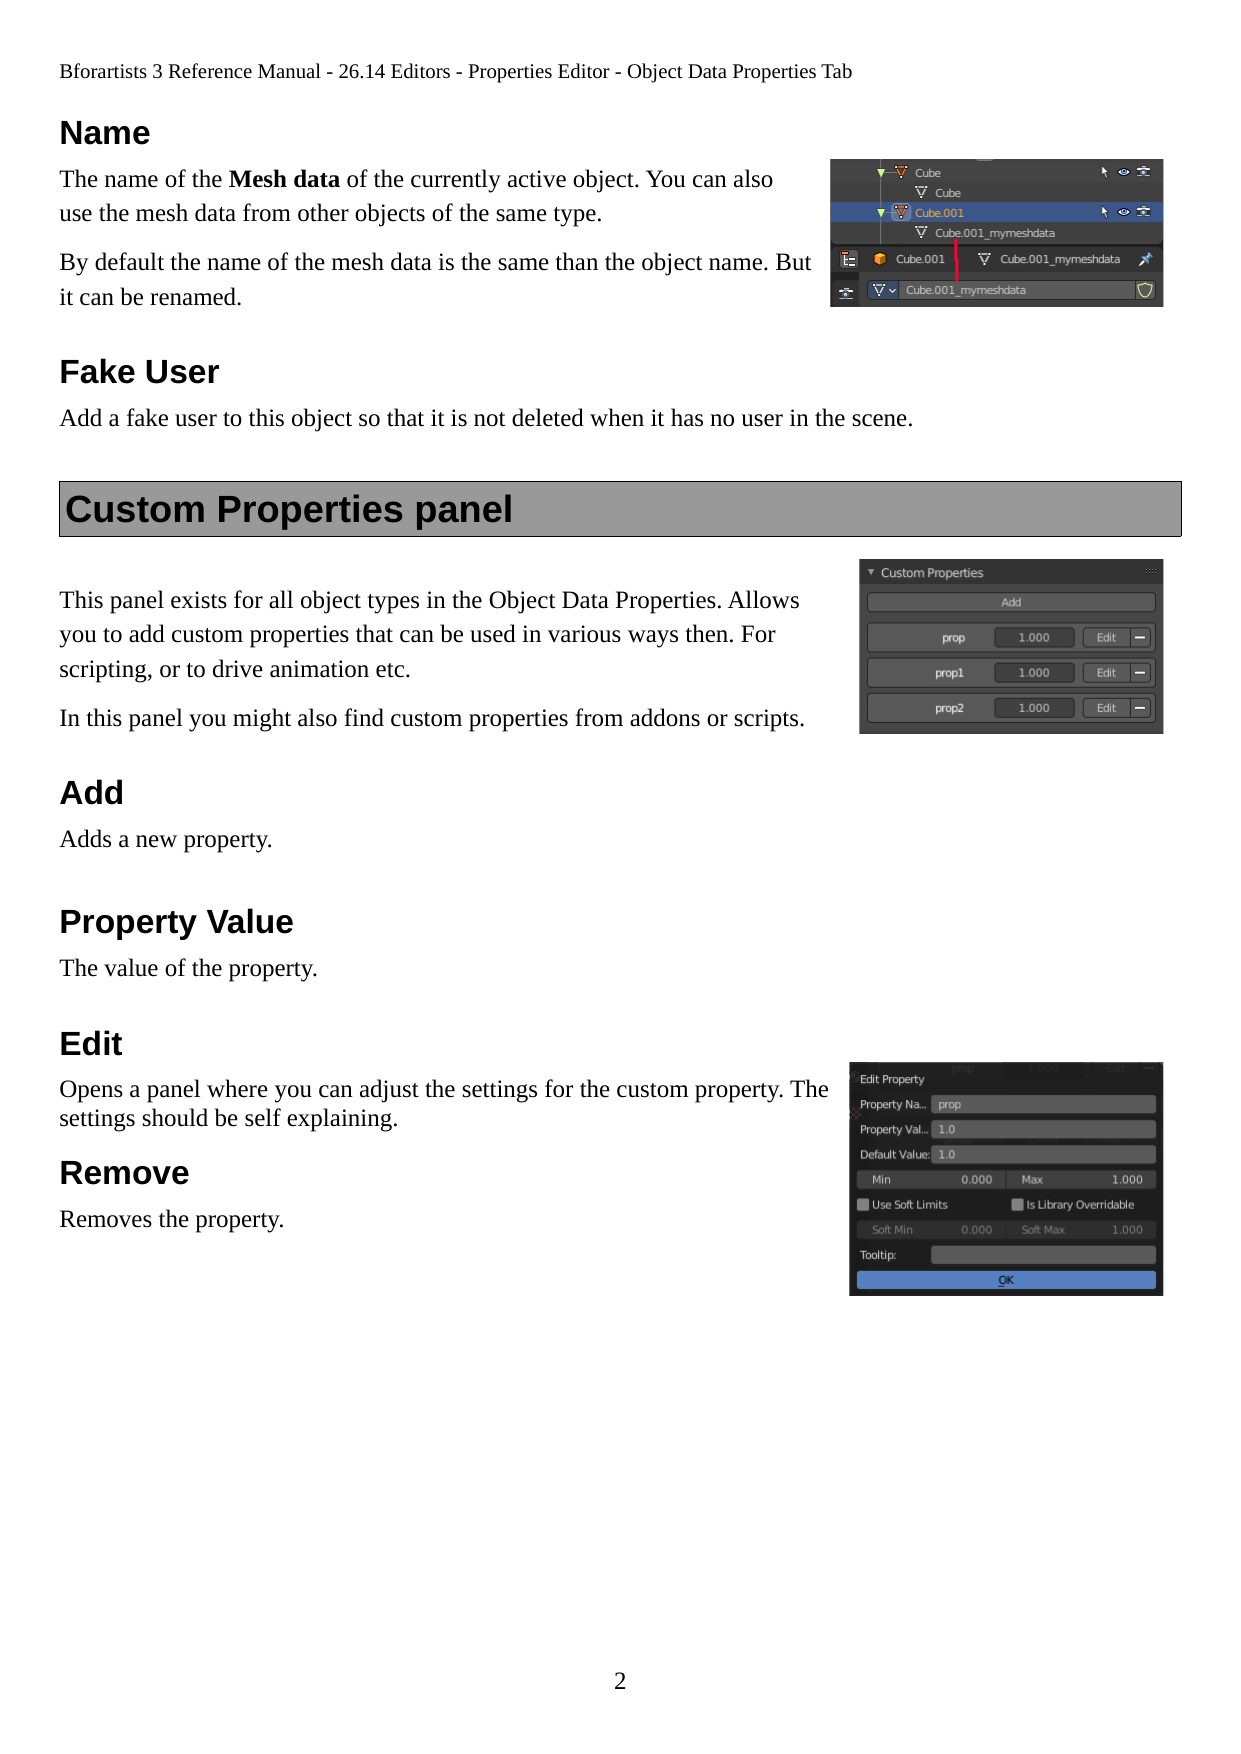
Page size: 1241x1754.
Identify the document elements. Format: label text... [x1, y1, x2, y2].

text Opens a panel where you can adjust the settings for the custom property. The settings should be self explaining. [59, 1074, 849, 1132]
picture [849, 1062, 1164, 1296]
subtitle Property Value [59, 902, 1181, 941]
subtitle [1164, 1153, 1181, 1192]
text This panel exists for all object types in the Object Data Properties. Allows you to add custom properties that can be used in various ways then. For scripting, or to drive animation etc. [59, 585, 859, 683]
subtitle Add [59, 773, 1181, 812]
text The value of the property. [59, 953, 1181, 982]
picture [830, 159, 1164, 307]
text In this panel you might also find custom properties from addons or scripts. [59, 703, 859, 732]
table_header Custom Properties panel [60, 482, 1181, 536]
subtitle Fake User [59, 352, 1181, 390]
text [1164, 1204, 1181, 1233]
subtitle Name [59, 113, 1181, 151]
subtitle Remove [59, 1153, 849, 1192]
text Add a fake user to this object so that it is not deleted when it has no user in the scene. [59, 403, 1181, 432]
text Removes the property. [59, 1204, 849, 1233]
text Adds a new property. [59, 824, 1181, 853]
picture [859, 559, 1164, 734]
subtitle Edit [59, 1023, 1181, 1062]
text By default the name of the mesh data is the same than the object name. But it can be renamed. [59, 247, 1181, 311]
text The name of the Mesh data of the currently active object. You can also use the mesh data from other objects of the same type. [59, 164, 830, 227]
